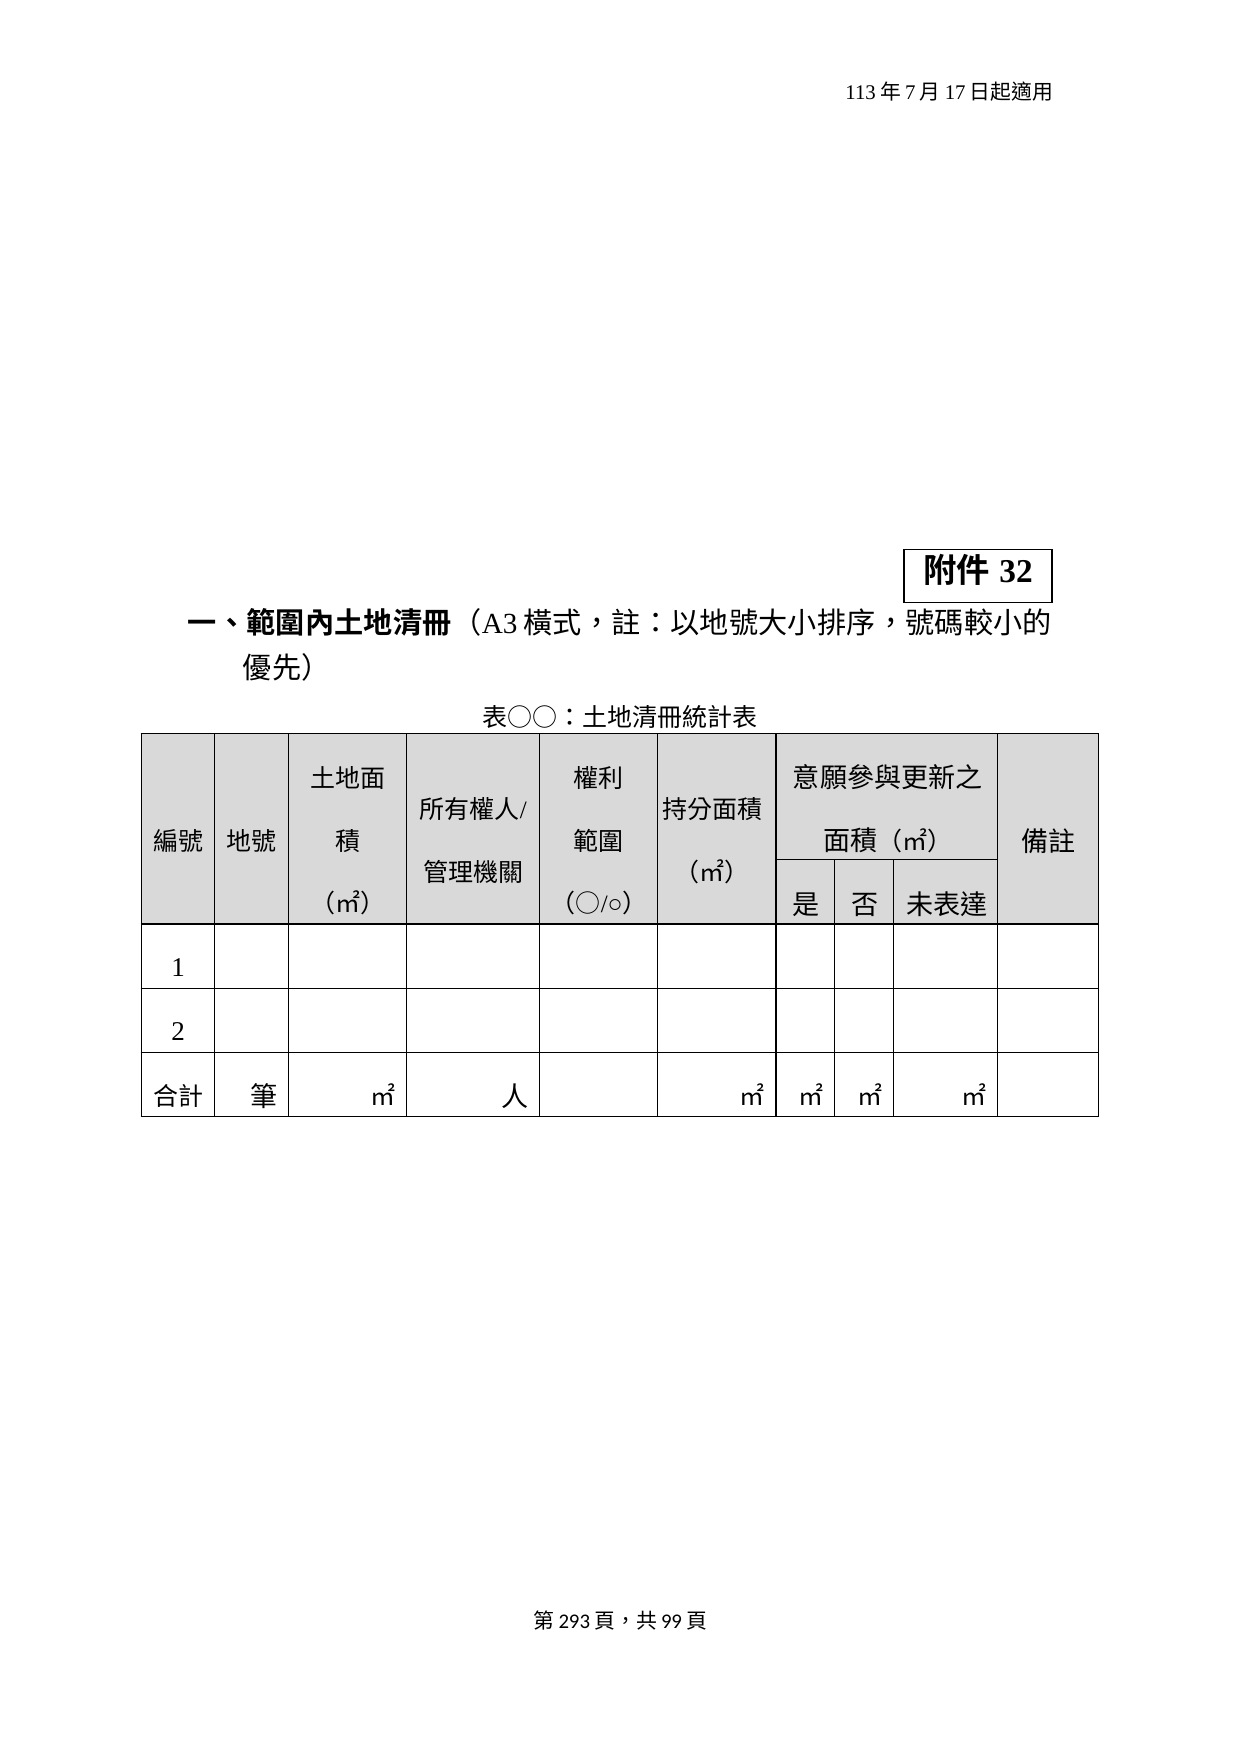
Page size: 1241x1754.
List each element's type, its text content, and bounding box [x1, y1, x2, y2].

table_header 地號 [215, 734, 288, 923]
table_cell 合計 [142, 1053, 214, 1116]
table_cell 1 [142, 925, 214, 987]
table_cell [289, 925, 406, 987]
table_cell [894, 925, 997, 987]
table_cell ㎡ [777, 1053, 834, 1116]
table_cell ㎡ [658, 1053, 775, 1116]
text 一、範圍內土地清冊（A3橫式，註：以地號大小排序，號碼較小的優先） [187, 596, 1053, 687]
table_cell [777, 989, 834, 1051]
table_cell ㎡ [289, 1053, 406, 1116]
table_cell 否 [835, 860, 893, 923]
table_cell ㎡ [894, 1053, 997, 1116]
table_header 編號 [142, 734, 214, 923]
table_header 所有權人/ 管理機關 [407, 734, 539, 923]
table_cell 未表達 [894, 860, 997, 923]
table_cell [215, 925, 288, 987]
table_cell [894, 989, 997, 1051]
table_header 意願參與更新之 面積（㎡） [777, 734, 997, 859]
table_cell 是 [777, 860, 834, 923]
table_cell [777, 925, 834, 987]
table_cell [998, 1053, 1098, 1116]
table_cell [215, 989, 288, 1051]
table_cell [540, 1053, 657, 1116]
table_header 土地面積 （㎡） [289, 734, 406, 923]
table_cell [835, 989, 893, 1051]
table_header 持分面積（㎡） [658, 734, 775, 923]
table_cell [835, 925, 893, 987]
text 表○○：土地清冊統計表 [187, 687, 1053, 733]
table_cell [407, 989, 539, 1051]
table_cell ㎡ [835, 1053, 893, 1116]
table_cell [658, 989, 775, 1051]
table_cell [540, 925, 657, 987]
table_cell [998, 925, 1098, 987]
table_header 備註 [998, 734, 1098, 923]
table_cell 人 [407, 1053, 539, 1116]
table_cell [407, 925, 539, 987]
table_cell [658, 925, 775, 987]
table_cell 筆 [215, 1053, 288, 1116]
table_cell [540, 989, 657, 1051]
table_cell [289, 989, 406, 1051]
table_cell 2 [142, 989, 214, 1051]
table_cell [998, 989, 1098, 1051]
table_header 權利 範圍 （○/○） [540, 734, 657, 923]
